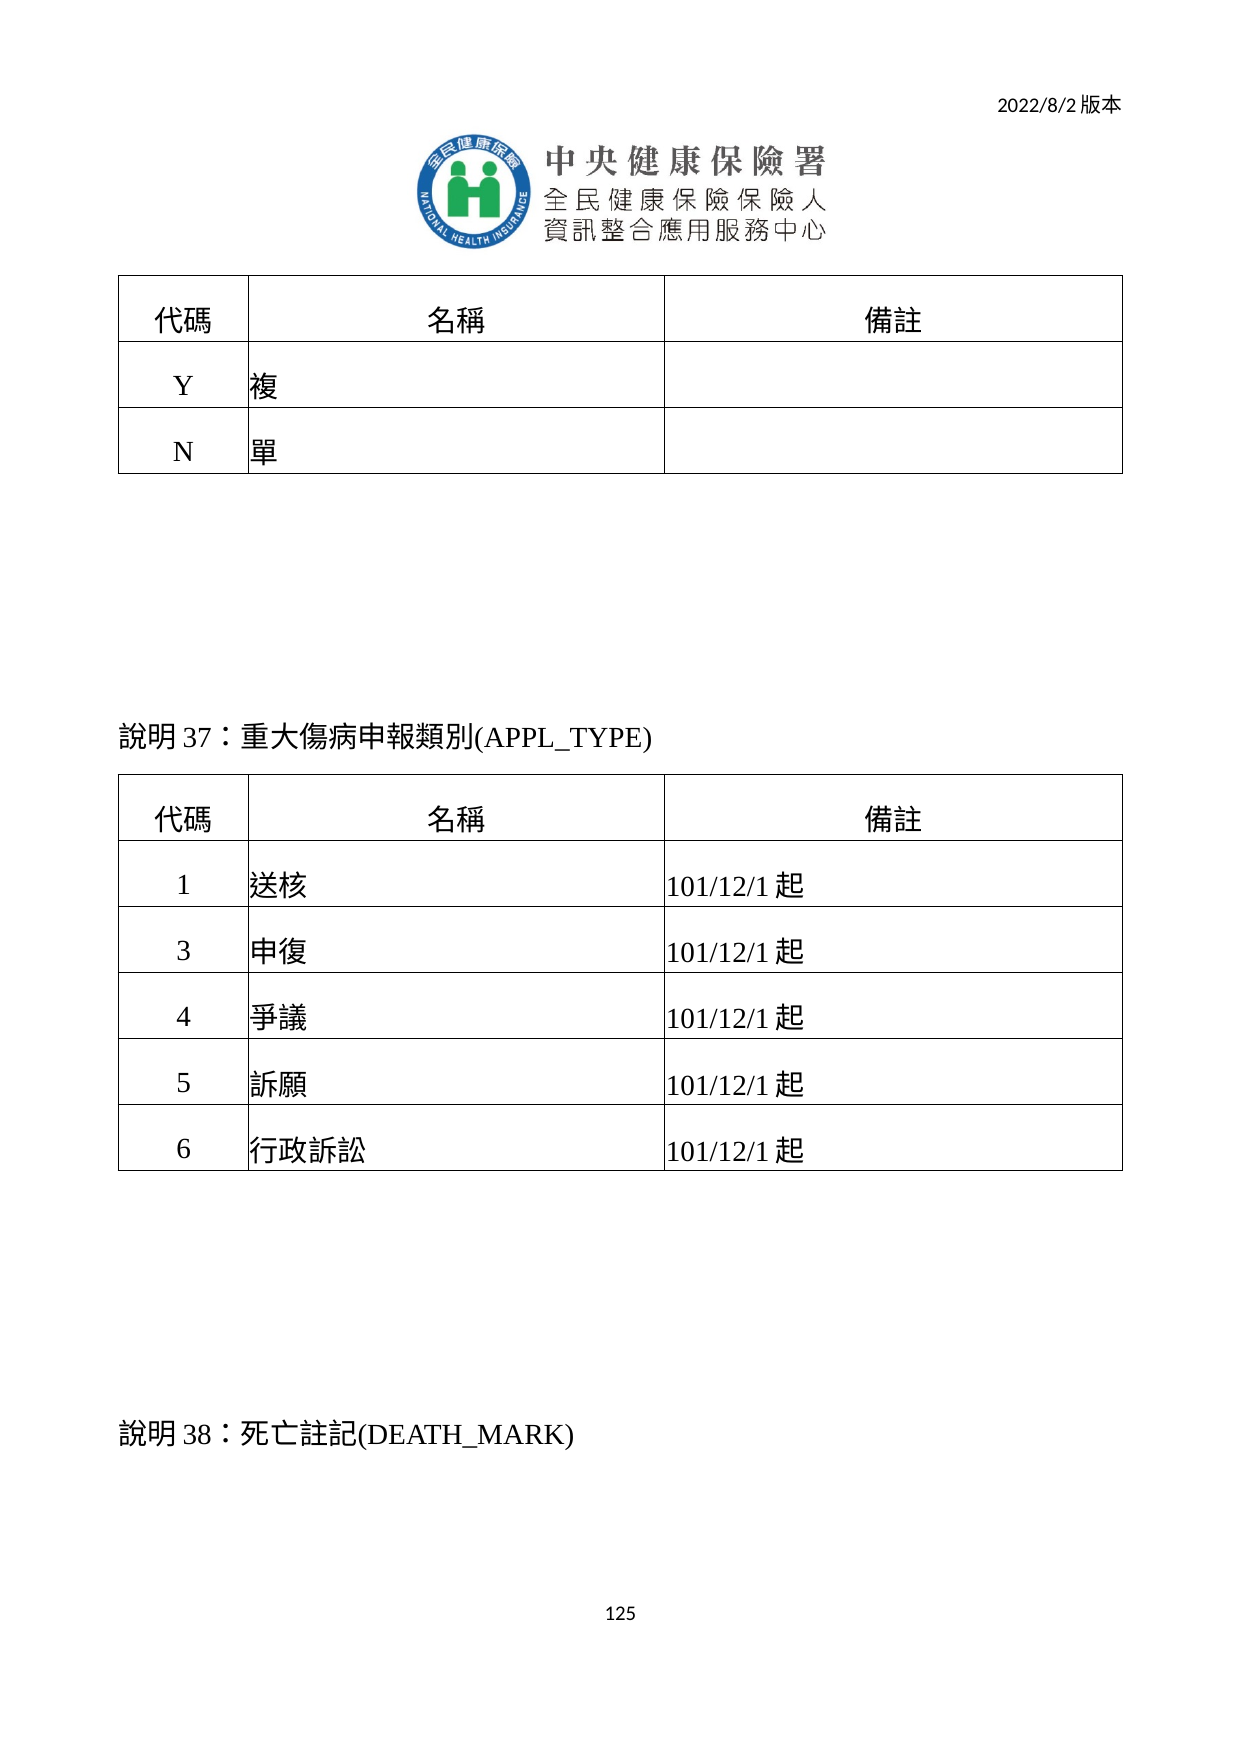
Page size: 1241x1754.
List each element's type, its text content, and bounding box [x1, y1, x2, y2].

table_cell 101/12/1起 [665, 1039, 1122, 1104]
table_cell 101/12/1起 [665, 1105, 1122, 1170]
table_cell [665, 342, 1122, 407]
subtitle 說明38：死亡註記(DEATH_MARK) [118, 1390, 1122, 1453]
table_cell 6 [119, 1105, 248, 1170]
table_header 名稱 [249, 276, 664, 341]
table_cell 複 [249, 342, 664, 407]
table_cell 送核 [249, 841, 664, 906]
table_cell 101/12/1起 [665, 841, 1122, 906]
table_cell 5 [119, 1039, 248, 1104]
table_cell 申復 [249, 907, 664, 972]
table_cell 訴願 [249, 1039, 664, 1104]
table_cell Y [119, 342, 248, 407]
table_cell 4 [119, 973, 248, 1038]
table_cell [665, 408, 1122, 473]
subtitle 說明37：重大傷病申報類別(APPL_TYPE) [118, 693, 1122, 755]
table_cell 行政訴訟 [249, 1105, 664, 1170]
table_cell N [119, 408, 248, 473]
table_cell 101/12/1起 [665, 973, 1122, 1038]
table_cell 單 [249, 408, 664, 473]
table_cell 101/12/1起 [665, 907, 1122, 972]
table_header 備註 [665, 276, 1122, 341]
table_header 代碼 [119, 775, 248, 840]
table_header 備註 [665, 775, 1122, 840]
table_cell 3 [119, 907, 248, 972]
table_header 名稱 [249, 775, 664, 840]
table_cell 爭議 [249, 973, 664, 1038]
table_header 代碼 [119, 276, 248, 341]
table_cell 1 [119, 841, 248, 906]
